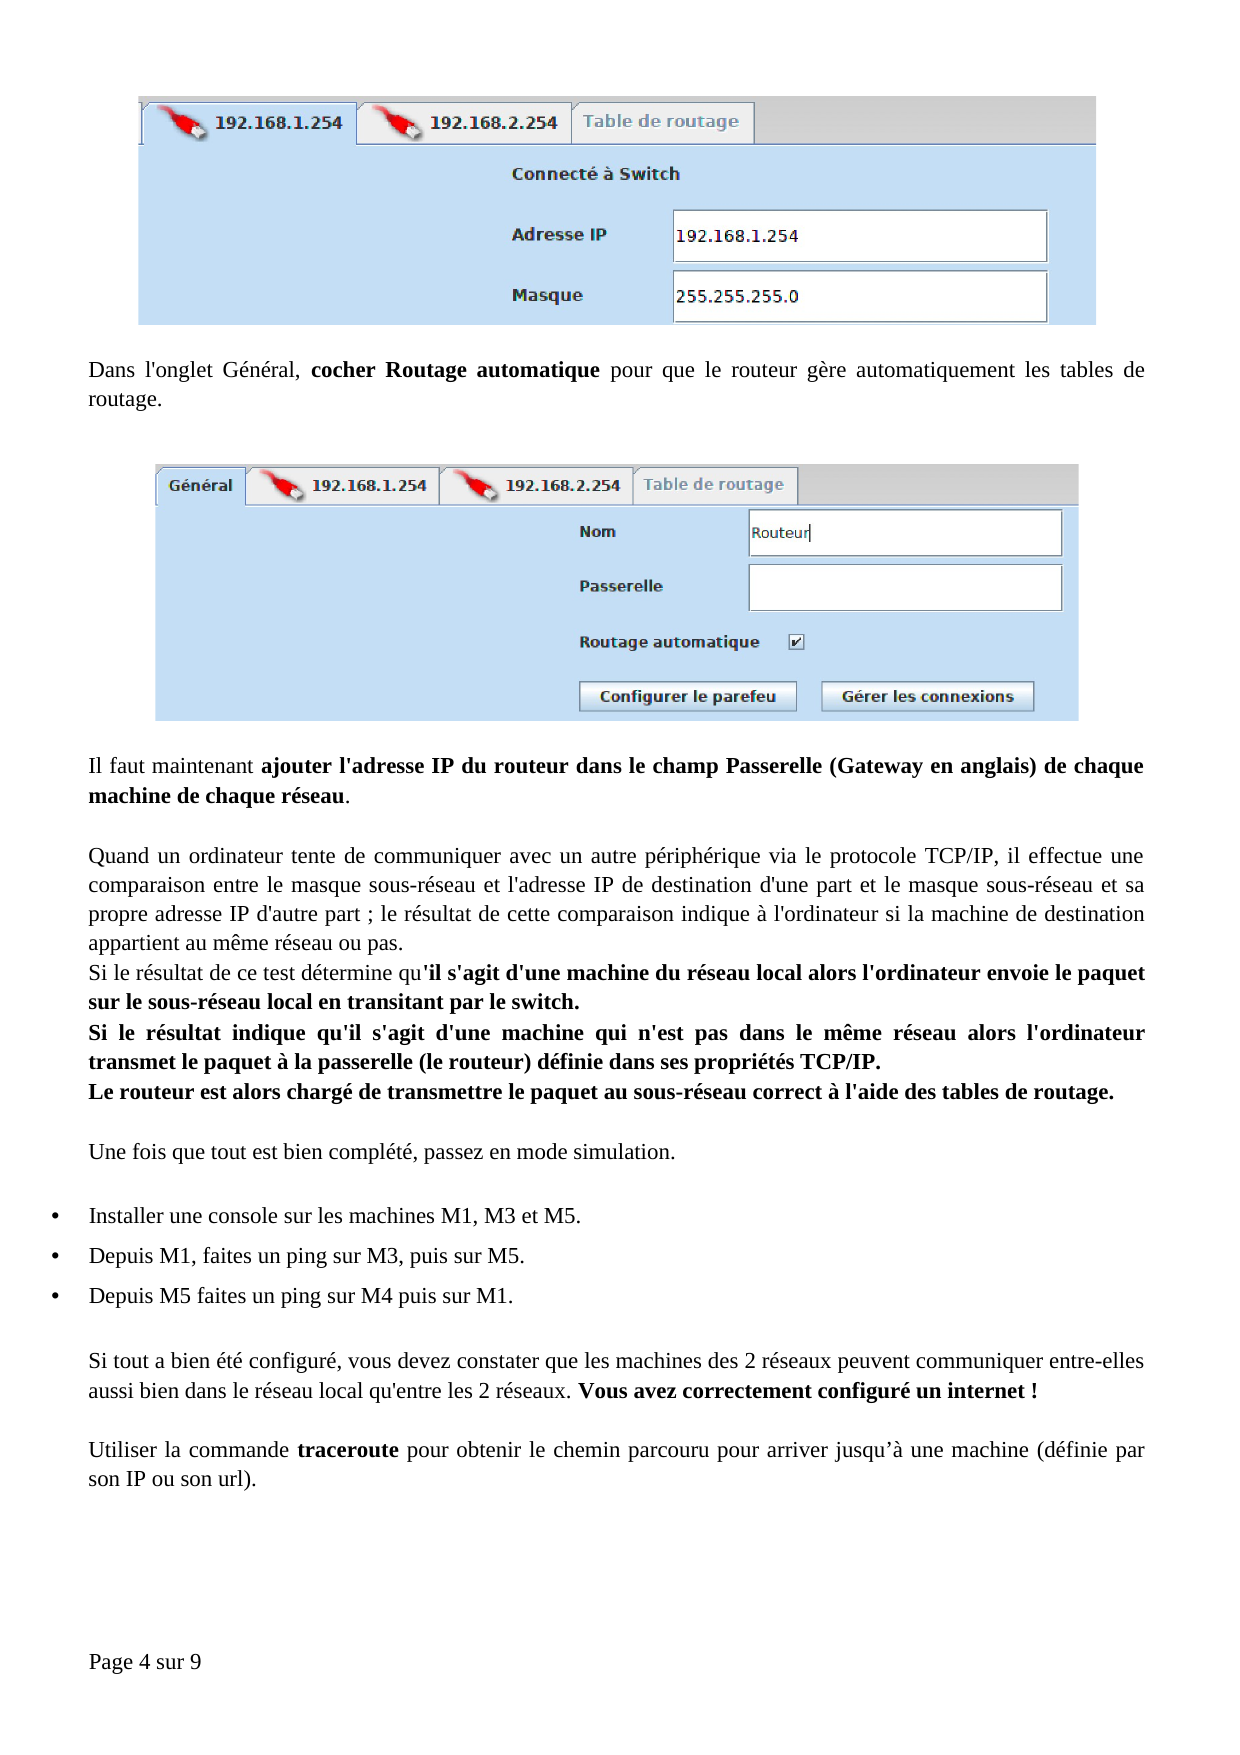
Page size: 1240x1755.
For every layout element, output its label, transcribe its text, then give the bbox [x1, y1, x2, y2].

text Le routeur est alors chargé de transmettre le paquet au sous-réseau correct à l'aide des tables de routage. [88, 1078, 1146, 1104]
text Si le résultat indique qu'il s'agit d'une machine qui n'est pas dans le même réseau alors l'ordinateur transmet le paquet à la passerelle (le routeur) définie dans ses propriétés TCP/IP. [88, 1019, 1146, 1074]
text Dans l'onglet Général, cocher Routage automatique pour que le routeur gère automatiquement les tables de routage. [88, 356, 1146, 412]
text Si tout a bien été configuré, vous devez constater que les machines des 2 réseaux peuvent communiquer entre-elles aussi bien dans le réseau local qu'entre les 2 réseaux. Vous avez correctement configuré un internet ! [88, 1347, 1146, 1403]
picture [138, 96, 1097, 325]
text Il faut maintenant ajouter l'adresse IP du routeur dans le champ Passerelle (Gateway en anglais) de chaque machine de chaque réseau. [88, 753, 1146, 808]
text Une fois que tout est bien complété, passez en mode simulation. [88, 1138, 1146, 1165]
text Quand un ordinateur tente de communiquer avec un autre périphérique via le protocole TCP/IP, il effectue une comparaison entre le masque sous-réseau et l'adresse IP de destination d'une part et le masque sous-réseau et sa propre adresse IP d'autre part ; le résultat de cette comparaison indique à l'ordinateur si la machine de destination appartient au même réseau ou pas. [88, 842, 1146, 956]
picture [155, 464, 1079, 721]
text Si le résultat de ce test détermine qu'il s'agit d'une machine du réseau local alors l'ordinateur envoie le paquet sur le sous-réseau local en transitant par le switch. [88, 959, 1146, 1015]
list Depuis M5 faites un ping sur M4 puis sur M1. [51, 1282, 1146, 1308]
text Utiliser la commande traceroute pour obtenir le chemin parcouru pour arriver jusqu’à une machine (définie par son IP ou son url). [88, 1436, 1146, 1492]
list Depuis M1, faites un ping sur M3, puis sur M5. [51, 1242, 1146, 1268]
list Installer une console sur les machines M1, M3 et M5. [51, 1202, 1146, 1229]
